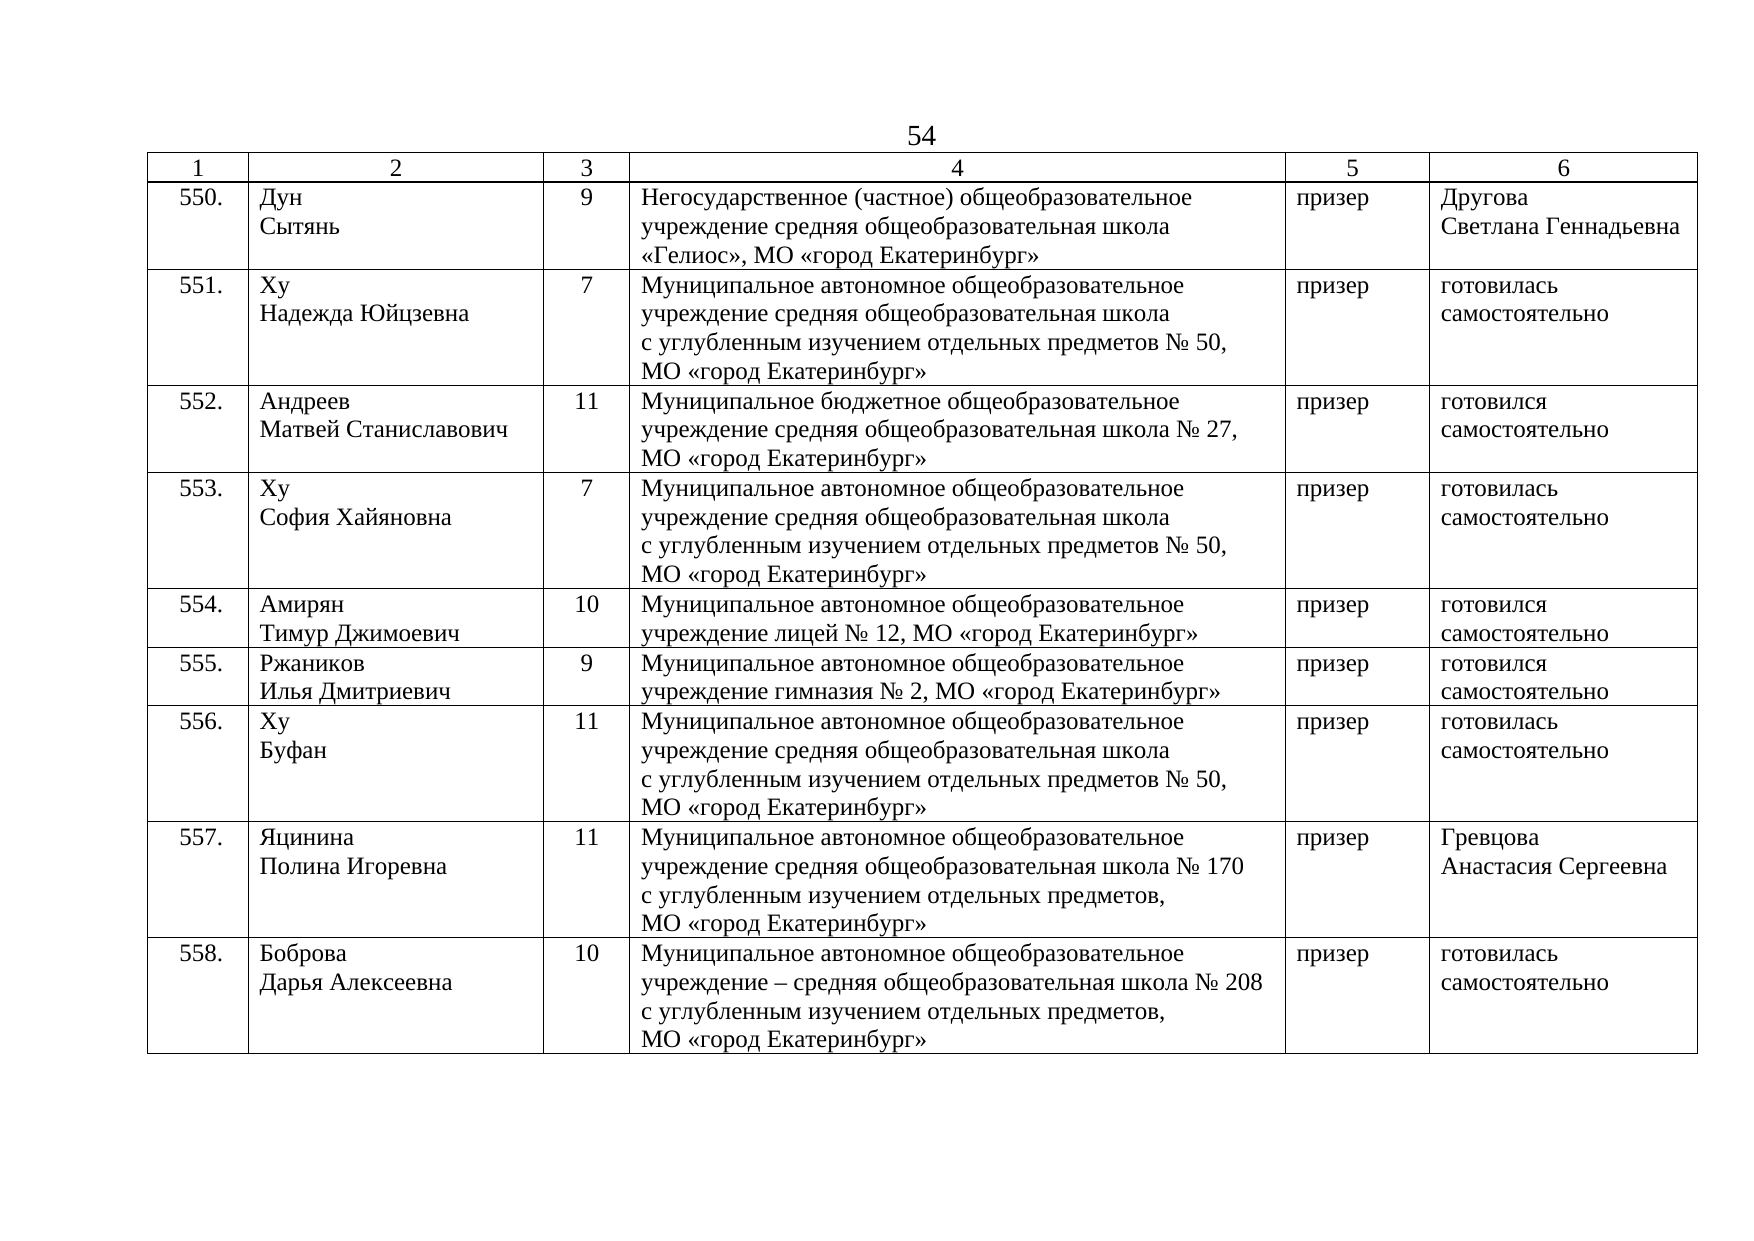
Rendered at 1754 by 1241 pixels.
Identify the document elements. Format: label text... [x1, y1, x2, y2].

table_cell Муниципальное автономное общеобразовательное учреждение средняя общеобразовательная школа с углубленным изучением отдельных предметов № 50, МО «город Екатеринбург» [630, 473, 1285, 588]
table_cell 11 [544, 822, 629, 937]
table_cell 11 [544, 706, 629, 821]
table_header 5 [1286, 153, 1429, 181]
table_cell 11 [544, 386, 629, 472]
table_cell призер [1286, 706, 1429, 821]
table_cell Муниципальное автономное общеобразовательное учреждение средняя общеобразовательная школа № 170 с углубленным изучением отдельных предметов, МО «город Екатеринбург» [630, 822, 1285, 937]
table_cell готовился самостоятельно [1430, 648, 1697, 705]
table_cell [148, 473, 248, 588]
table_cell [148, 589, 248, 647]
table_cell призер [1286, 822, 1429, 937]
table_cell Ху София Хайяновна [249, 473, 543, 588]
table_cell Яцинина Полина Игоревна [249, 822, 543, 937]
table_header 1 [148, 153, 248, 181]
table_cell готовилась самостоятельно [1430, 706, 1697, 821]
table_cell готовилась самостоятельно [1430, 938, 1697, 1053]
table_cell [148, 706, 248, 821]
table_cell Ху Буфан [249, 706, 543, 821]
table_cell [148, 938, 248, 1053]
table_cell готовилась самостоятельно [1430, 270, 1697, 385]
table_cell Гревцова Анастасия Сергеевна [1430, 822, 1697, 937]
table_header 6 [1430, 153, 1697, 181]
table_cell Муниципальное автономное общеобразовательное учреждение средняя общеобразовательная школа с углубленным изучением отдельных предметов № 50, МО «город Екатеринбург» [630, 706, 1285, 821]
table_cell Ржаников Илья Дмитриевич [249, 648, 543, 705]
table_cell 7 [544, 270, 629, 385]
table_cell Боброва Дарья Алексеевна [249, 938, 543, 1053]
table_cell Муниципальное автономное общеобразовательное учреждение – средняя общеобразовательная школа № 208 с углубленным изучением отдельных предметов, МО «город Екатеринбург» [630, 938, 1285, 1053]
table_cell [148, 183, 248, 269]
table_cell готовился самостоятельно [1430, 386, 1697, 472]
table_cell [148, 386, 248, 472]
table_cell [148, 822, 248, 937]
table_cell 7 [544, 473, 629, 588]
table_cell [148, 270, 248, 385]
table_cell Андреев Матвей Станиславович [249, 386, 543, 472]
table_cell [148, 648, 248, 705]
table_cell Амирян Тимур Джимоевич [249, 589, 543, 647]
table_cell Муниципальное автономное общеобразовательное учреждение средняя общеобразовательная школа с углубленным изучением отдельных предметов № 50, МО «город Екатеринбург» [630, 270, 1285, 385]
table_cell готовился самостоятельно [1430, 589, 1697, 647]
table_cell призер [1286, 473, 1429, 588]
table_cell Муниципальное автономное общеобразовательное учреждение гимназия № 2, МО «город Екатеринбург» [630, 648, 1285, 705]
table_cell призер [1286, 183, 1429, 269]
table_cell призер [1286, 386, 1429, 472]
table_cell Дун Сытянь [249, 183, 543, 269]
table_cell Другова Светлана Геннадьевна [1430, 183, 1697, 269]
table_header 4 [630, 153, 1285, 181]
table_cell готовилась самостоятельно [1430, 473, 1697, 588]
table_header 3 [544, 153, 629, 181]
table_cell Муниципальное бюджетное общеобразовательное учреждение средняя общеобразовательная школа № 27, МО «город Екатеринбург» [630, 386, 1285, 472]
table_cell 9 [544, 648, 629, 705]
table_cell Муниципальное автономное общеобразовательное учреждение лицей № 12, МО «город Екатеринбург» [630, 589, 1285, 647]
table_header 2 [249, 153, 543, 181]
table_cell призер [1286, 589, 1429, 647]
table_cell Ху Надежда Юйцзевна [249, 270, 543, 385]
table_cell призер [1286, 938, 1429, 1053]
table_cell призер [1286, 648, 1429, 705]
table_cell Негосударственное (частное) общеобразовательное учреждение средняя общеобразовательная школа «Гелиос», МО «город Екатеринбург» [630, 183, 1285, 269]
table_cell 9 [544, 183, 629, 269]
table_cell призер [1286, 270, 1429, 385]
table_cell 10 [544, 938, 629, 1053]
table_cell 10 [544, 589, 629, 647]
